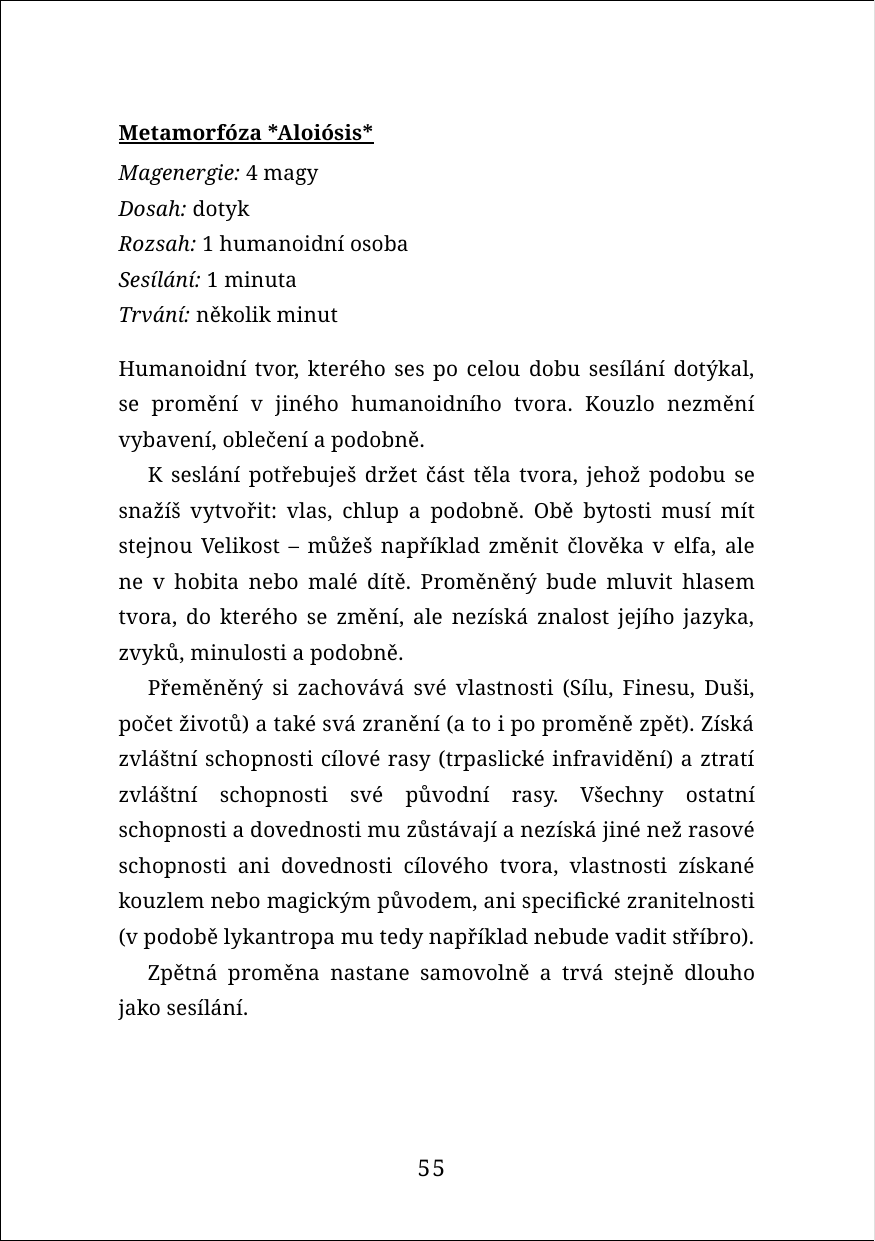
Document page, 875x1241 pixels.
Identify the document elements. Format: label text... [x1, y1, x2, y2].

text Humanoidní tvor, kterého ses po celou dobu sesílání dotýkal, se promění v jiného humanoidního tvora. Kouzlo nezmění vybavení, oblečení a podobně. K seslání potřebuješ držet část těla tvora, jehož podobu se snažíš vytvořit: vlas, chlup a podobně. Obě bytosti musí mít stejnou Velikost – můžeš například změnit člověka v elfa, ale ne v hobita nebo malé dítě. Proměněný bude mluvit hlasem tvora, do kterého se změní, ale nezíská znalost jejího jazyka, zvyků, minulosti a podobně. Přeměněný si zachovává své vlastnosti (Sílu, Finesu, Duši, počet životů) a také svá zranění (a to i po proměně zpět). Získá zvláštní schopnosti cílové rasy (trpaslické infravidění) a ztratí zvláštní schopnosti své původní rasy. Všechny ostatní schopnosti a dovednosti mu zůstávají a nezíská jiné než rasové schopnosti ani dovednosti cílového tvora, vlastnosti získané kouzlem nebo magickým původem, ani specifické zranitelnosti (v podobě lykantropa mu tedy například nebude vadit stříbro). Zpětná proměna nastane samovolně a trvá stejně dlouho jako sesílání. [118, 354, 756, 1022]
subtitle Metamorfóza *Aloiósis* [118, 118, 756, 147]
text Magenergie: 4 magy Dosah: dotyk Rozsah: 1 humanoidní osoba Sesílání: 1 minuta Trvání: několik minut [118, 158, 756, 329]
